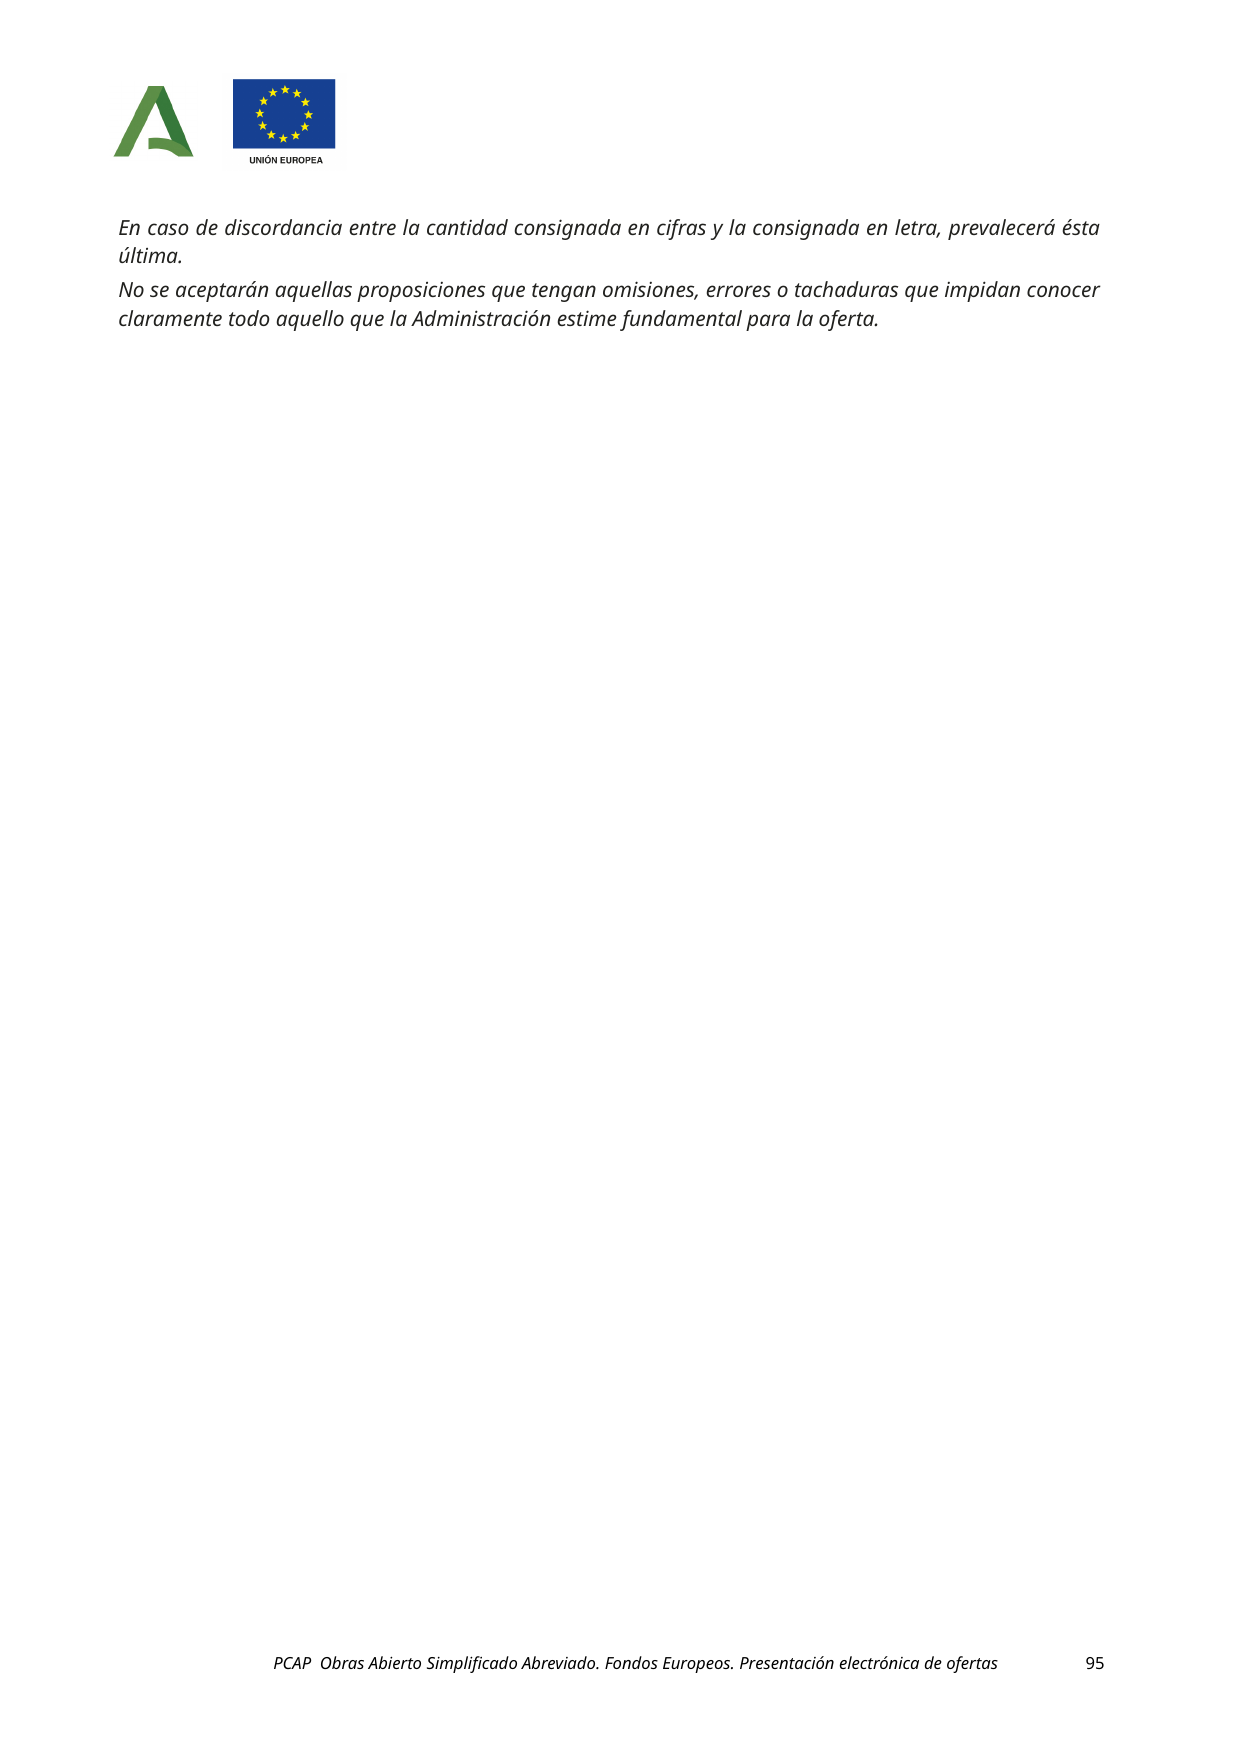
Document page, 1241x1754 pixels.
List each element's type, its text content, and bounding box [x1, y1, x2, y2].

picture [221, 73, 347, 171]
text No se aceptarán aquellas proposiciones que tengan omisiones, errores o tachaduras que impidan conocer claramente todo aquello que la Administración estime fundamental para la oferta. [118, 276, 1104, 332]
text En caso de discordancia entre la cantidad consignada en cifras y la consignada en letra, prevalecerá ésta última. [118, 213, 1104, 269]
picture [109, 81, 198, 161]
